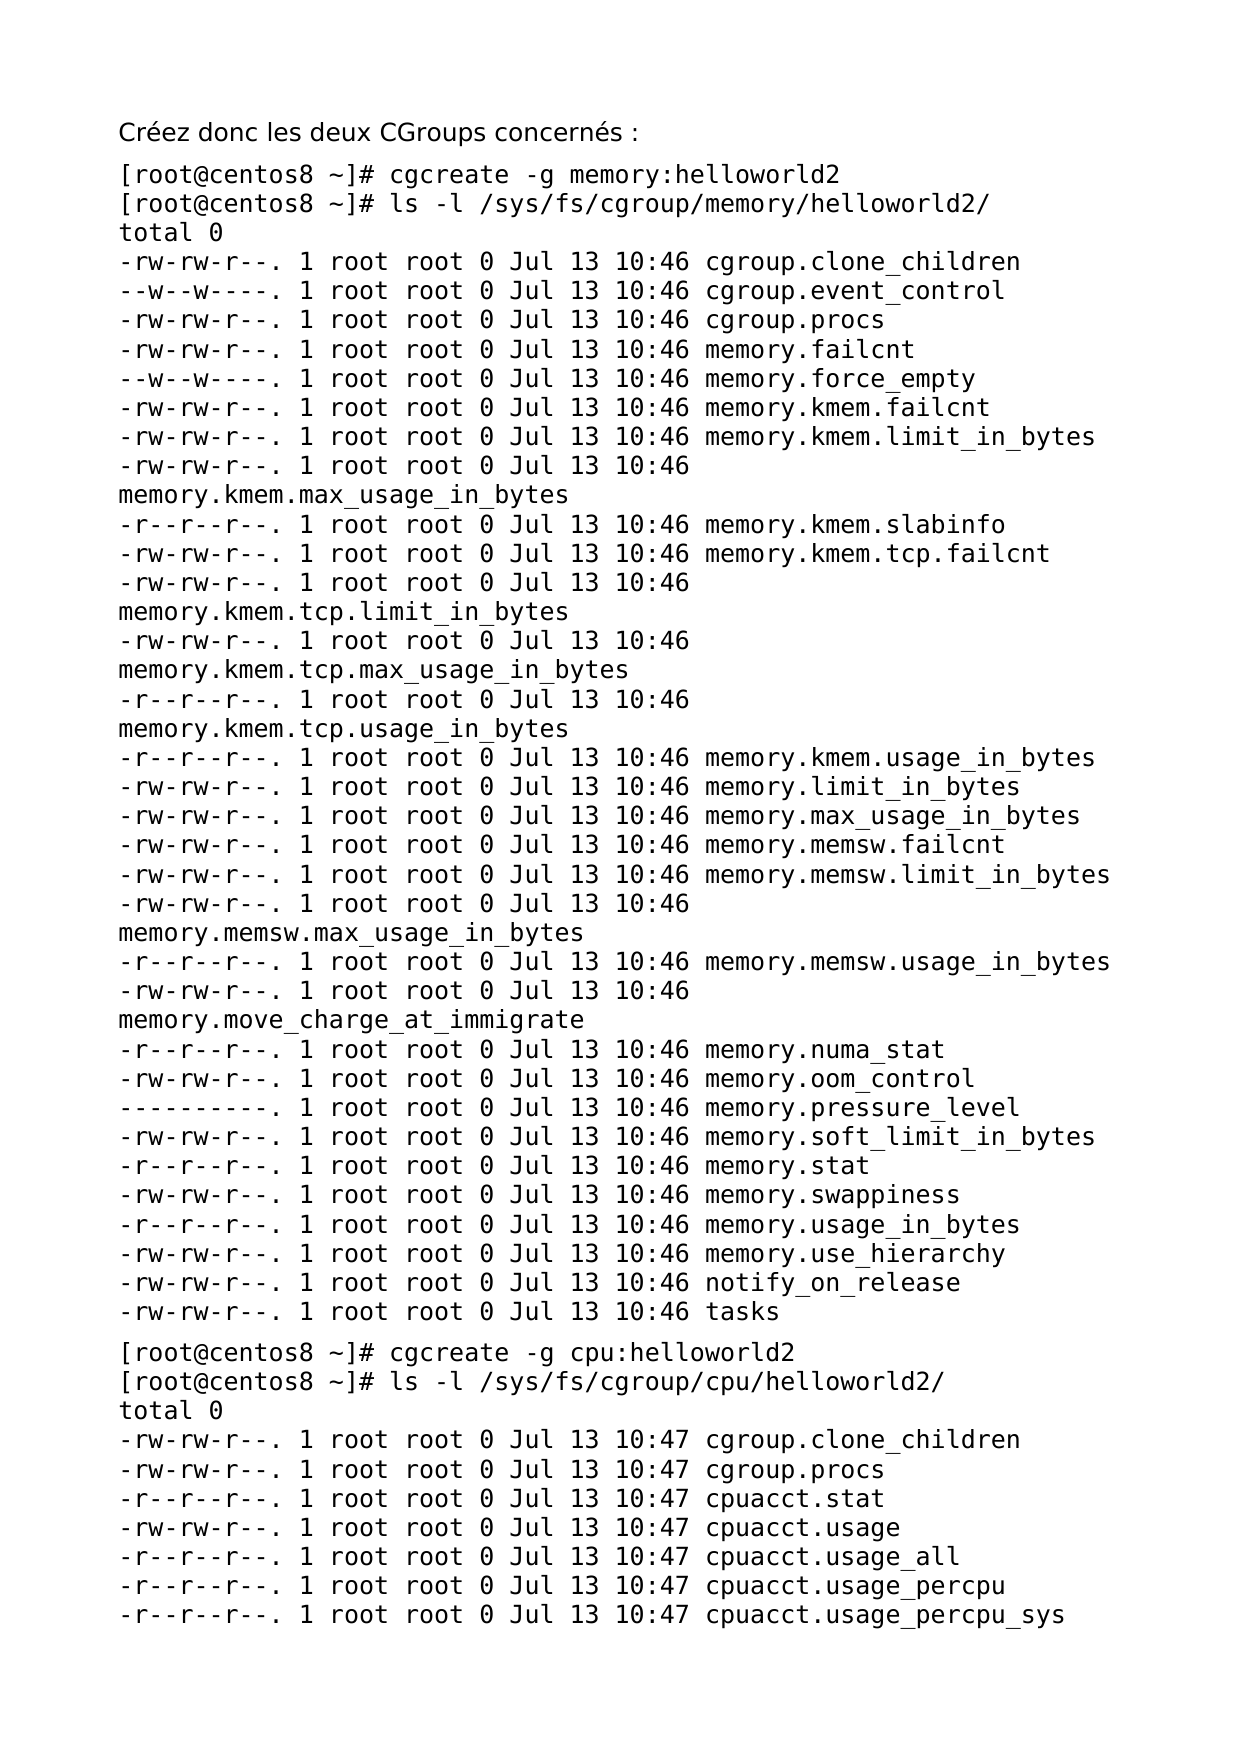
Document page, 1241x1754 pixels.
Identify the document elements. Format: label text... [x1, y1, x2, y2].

text [root@centos8 ~]# cgcreate -g memory:helloworld2 [root@centos8 ~]# ls -l /sys/fs/cgroup/memory/helloworld2/ total 0 -rw-rw-r--. 1 root root 0 Jul 13 10:46 cgroup.clone_children --w--w----. 1 root root 0 Jul 13 10:46 cgroup.event_control -rw-rw-r--. 1 root root 0 Jul 13 10:46 cgroup.procs -rw-rw-r--. 1 root root 0 Jul 13 10:46 memory.failcnt --w--w----. 1 root root 0 Jul 13 10:46 memory.force_empty -rw-rw-r--. 1 root root 0 Jul 13 10:46 memory.kmem.failcnt -rw-rw-r--. 1 root root 0 Jul 13 10:46 memory.kmem.limit_in_bytes -rw-rw-r--. 1 root root 0 Jul 13 10:46 memory.kmem.max_usage_in_bytes -r--r--r--. 1 root root 0 Jul 13 10:46 memory.kmem.slabinfo -rw-rw-r--. 1 root root 0 Jul 13 10:46 memory.kmem.tcp.failcnt -rw-rw-r--. 1 root root 0 Jul 13 10:46 memory.kmem.tcp.limit_in_bytes -rw-rw-r--. 1 root root 0 Jul 13 10:46 memory.kmem.tcp.max_usage_in_bytes -r--r--r--. 1 root root 0 Jul 13 10:46 memory.kmem.tcp.usage_in_bytes -r--r--r--. 1 root root 0 Jul 13 10:46 memory.kmem.usage_in_bytes -rw-rw-r--. 1 root root 0 Jul 13 10:46 memory.limit_in_bytes -rw-rw-r--. 1 root root 0 Jul 13 10:46 memory.max_usage_in_bytes -rw-rw-r--. 1 root root 0 Jul 13 10:46 memory.memsw.failcnt -rw-rw-r--. 1 root root 0 Jul 13 10:46 memory.memsw.limit_in_bytes -rw-rw-r--. 1 root root 0 Jul 13 10:46 memory.memsw.max_usage_in_bytes -r--r--r--. 1 root root 0 Jul 13 10:46 memory.memsw.usage_in_bytes -rw-rw-r--. 1 root root 0 Jul 13 10:46 memory.move_charge_at_immigrate -r--r--r--. 1 root root 0 Jul 13 10:46 memory.numa_stat -rw-rw-r--. 1 root root 0 Jul 13 10:46 memory.oom_control ----------. 1 root root 0 Jul 13 10:46 memory.pressure_level -rw-rw-r--. 1 root root 0 Jul 13 10:46 memory.soft_limit_in_bytes -r--r--r--. 1 root root 0 Jul 13 10:46 memory.stat -rw-rw-r--. 1 root root 0 Jul 13 10:46 memory.swappiness -r--r--r--. 1 root root 0 Jul 13 10:46 memory.usage_in_bytes -rw-rw-r--. 1 root root 0 Jul 13 10:46 memory.use_hierarchy -rw-rw-r--. 1 root root 0 Jul 13 10:46 notify_on_release -rw-rw-r--. 1 root root 0 Jul 13 10:46 tasks [118, 160, 1122, 1326]
text Créez donc les deux CGroups concernés : [118, 118, 1122, 147]
text [root@centos8 ~]# cgcreate -g cpu:helloworld2 [root@centos8 ~]# ls -l /sys/fs/cgroup/cpu/helloworld2/ total 0 -rw-rw-r--. 1 root root 0 Jul 13 10:47 cgroup.clone_children -rw-rw-r--. 1 root root 0 Jul 13 10:47 cgroup.procs -r--r--r--. 1 root root 0 Jul 13 10:47 cpuacct.stat -rw-rw-r--. 1 root root 0 Jul 13 10:47 cpuacct.usage -r--r--r--. 1 root root 0 Jul 13 10:47 cpuacct.usage_all -r--r--r--. 1 root root 0 Jul 13 10:47 cpuacct.usage_percpu -r--r--r--. 1 root root 0 Jul 13 10:47 cpuacct.usage_percpu_sys [118, 1338, 1122, 1630]
